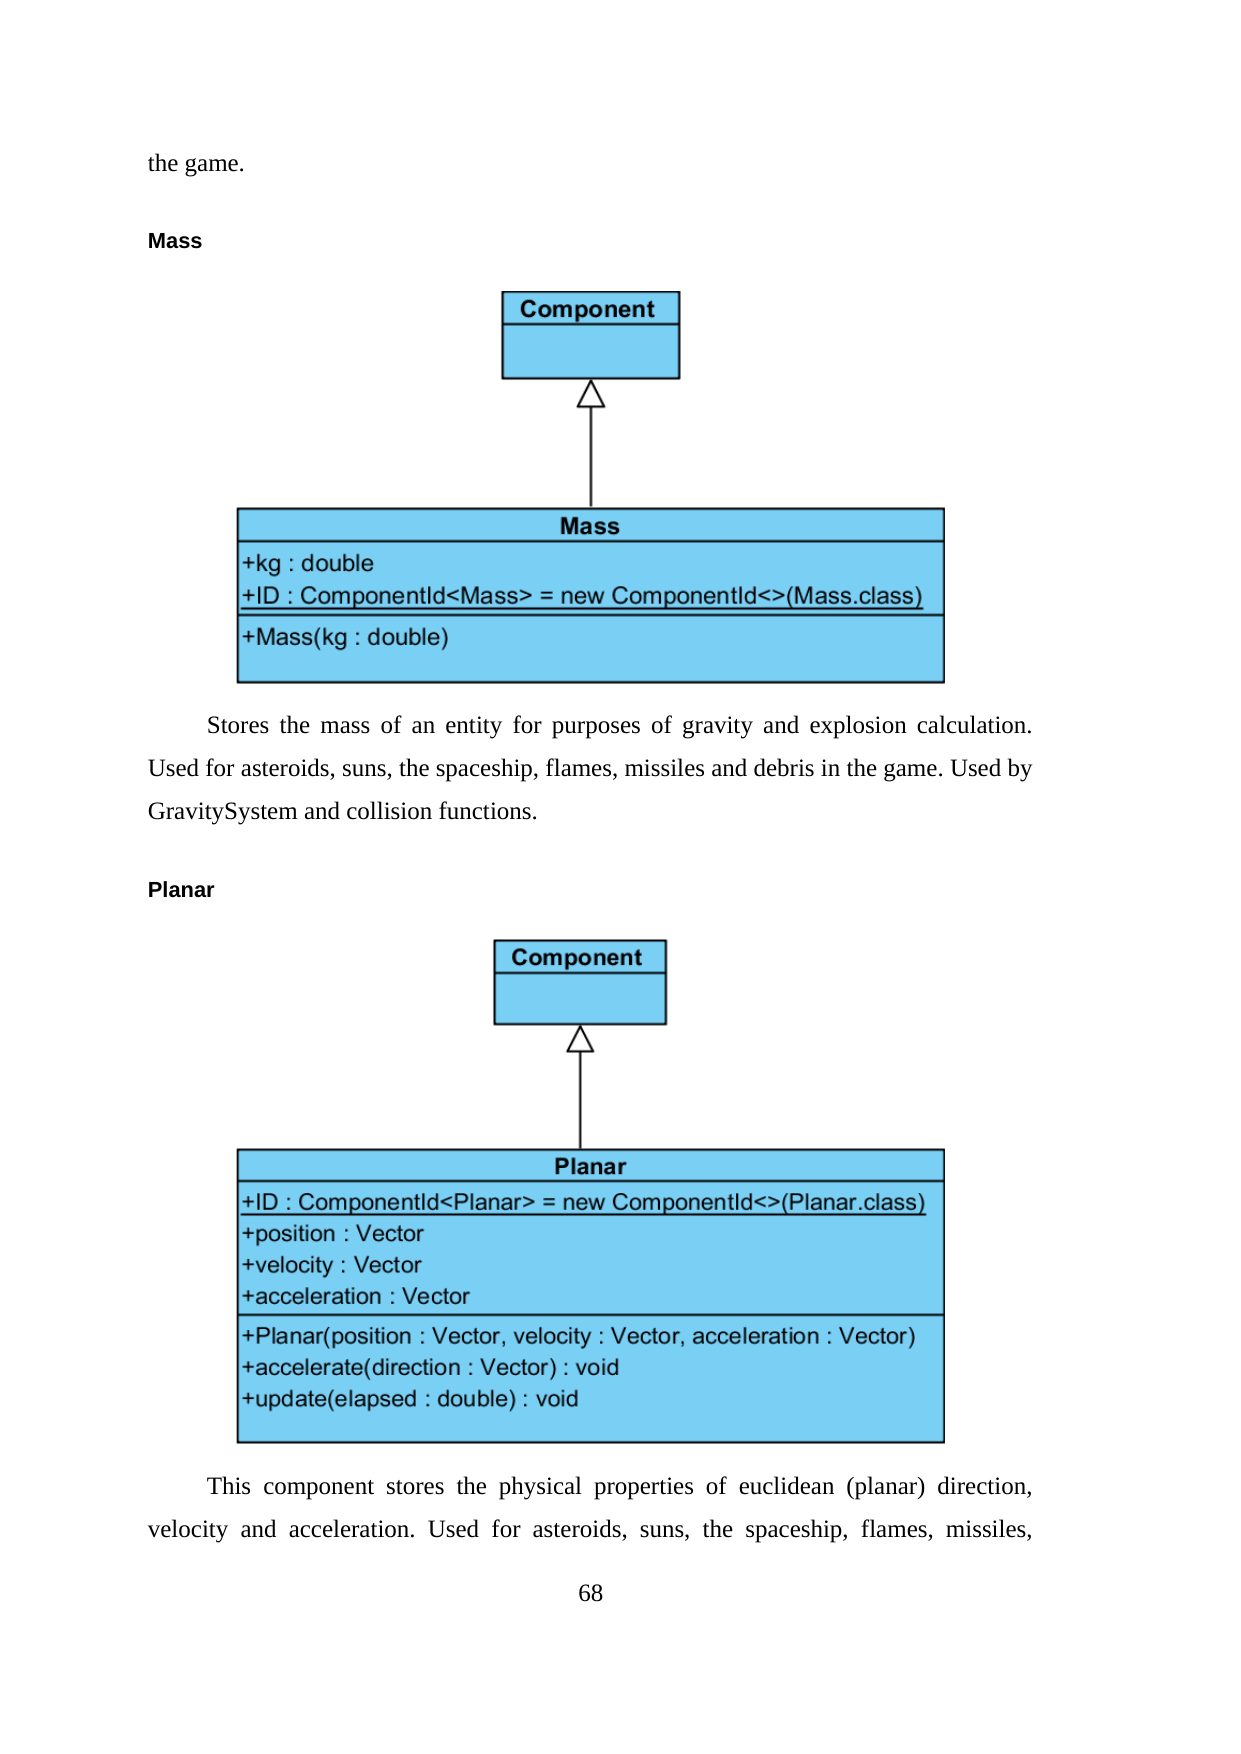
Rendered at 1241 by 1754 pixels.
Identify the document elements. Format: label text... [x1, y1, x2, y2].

subtitle Mass [148, 228, 1033, 253]
text This component stores the physical properties of euclidean (planar) direction, velocity and acceleration. Used for asteroids, suns, the spaceship, flames, missiles, [148, 1471, 1033, 1543]
picture [236, 939, 945, 1444]
text the game. [148, 148, 1033, 176]
subtitle Planar [148, 877, 1033, 902]
picture [236, 291, 945, 684]
text Stores the mass of an entity for purposes of gravity and explosion calculation. Used for asteroids, suns, the spaceship, flames, missiles and debris in the game. Used by GravitySystem and collision functions. [148, 710, 1033, 825]
